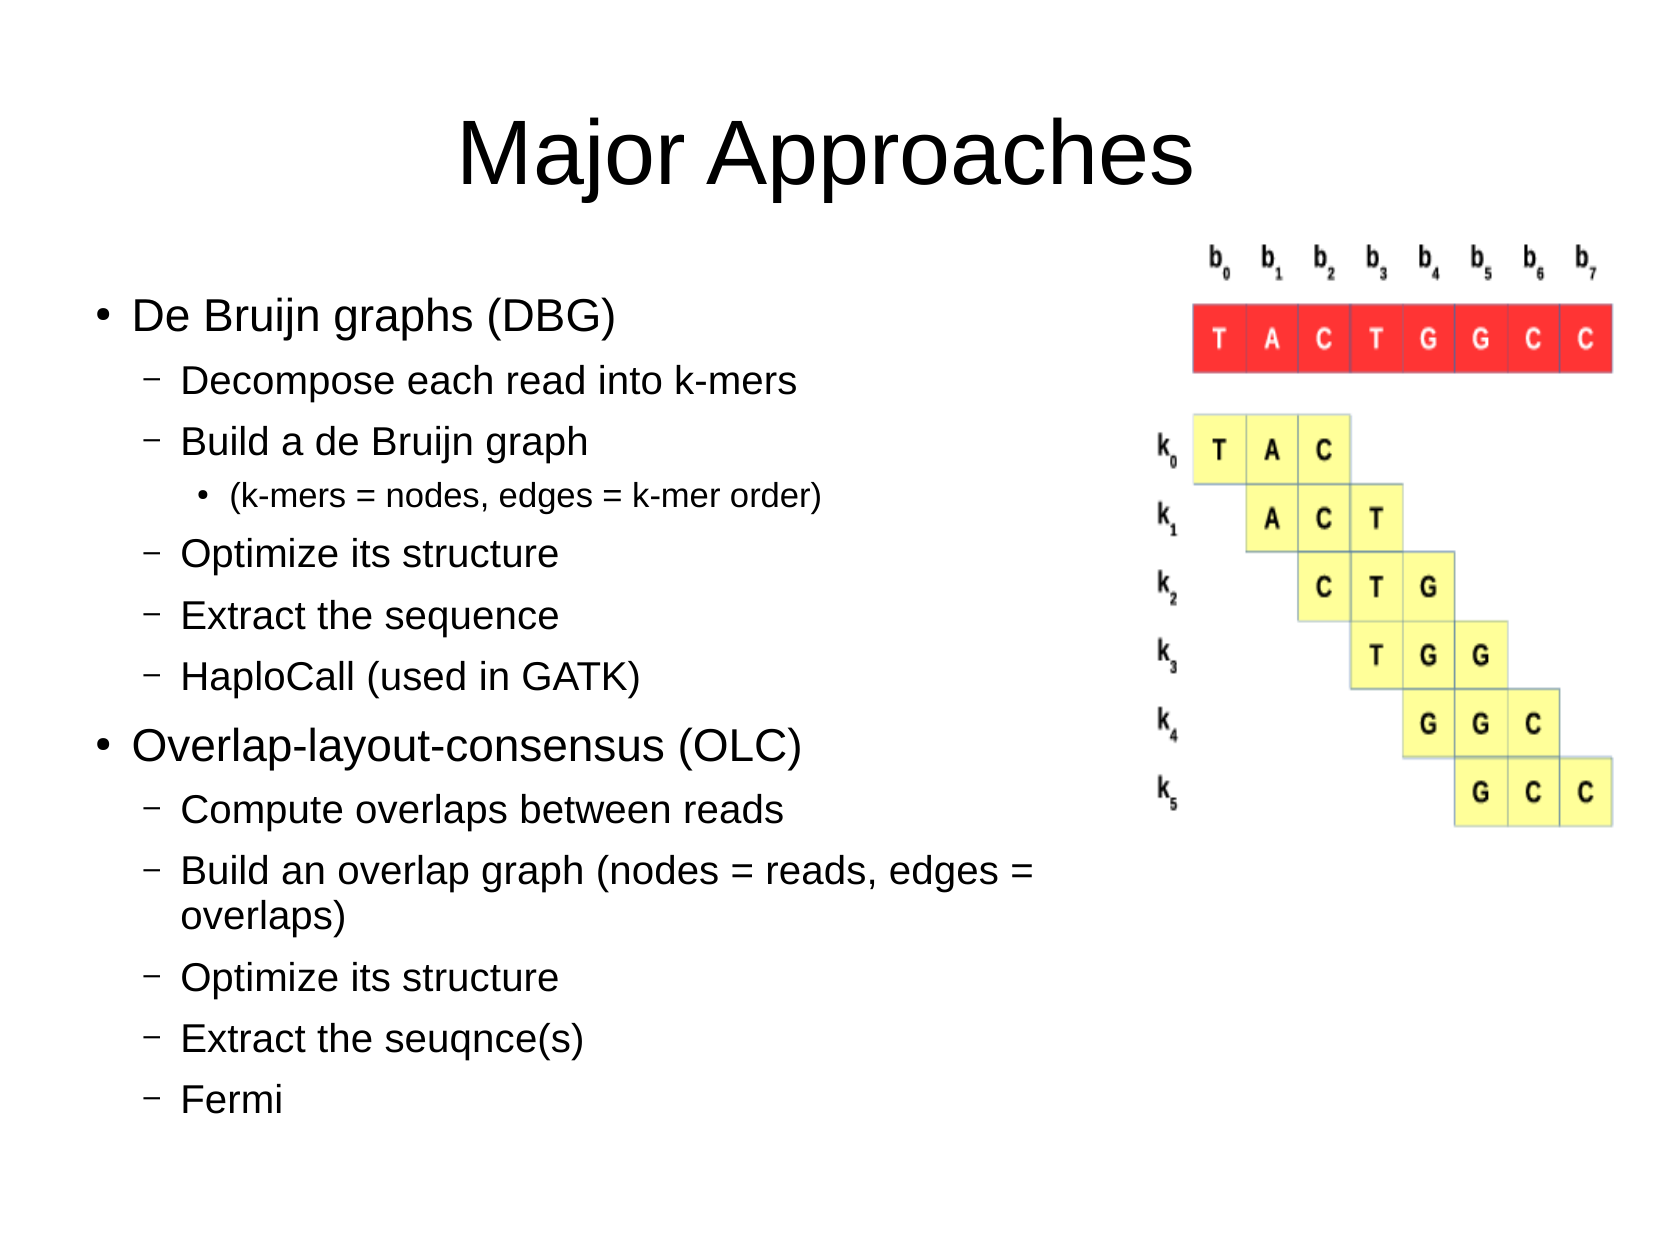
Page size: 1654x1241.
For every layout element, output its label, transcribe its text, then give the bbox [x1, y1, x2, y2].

title Major Approaches [82, 49, 1571, 257]
list De Bruijn graphs (DBG) Decompose each read into k-mers Build a de Bruijn graph (k-mers = nodes, edges = k-mer order) Optimize its structure Extract the sequence HaploCall (used in GATK) Overlap-layout-consensus (OLC) Compute overlaps between reads Build an overlap graph (nodes = reads, edges = overlaps) Optimize its structure Extract the seuqnce(s) Fermi [82, 290, 1170, 1134]
picture [1144, 224, 1628, 851]
